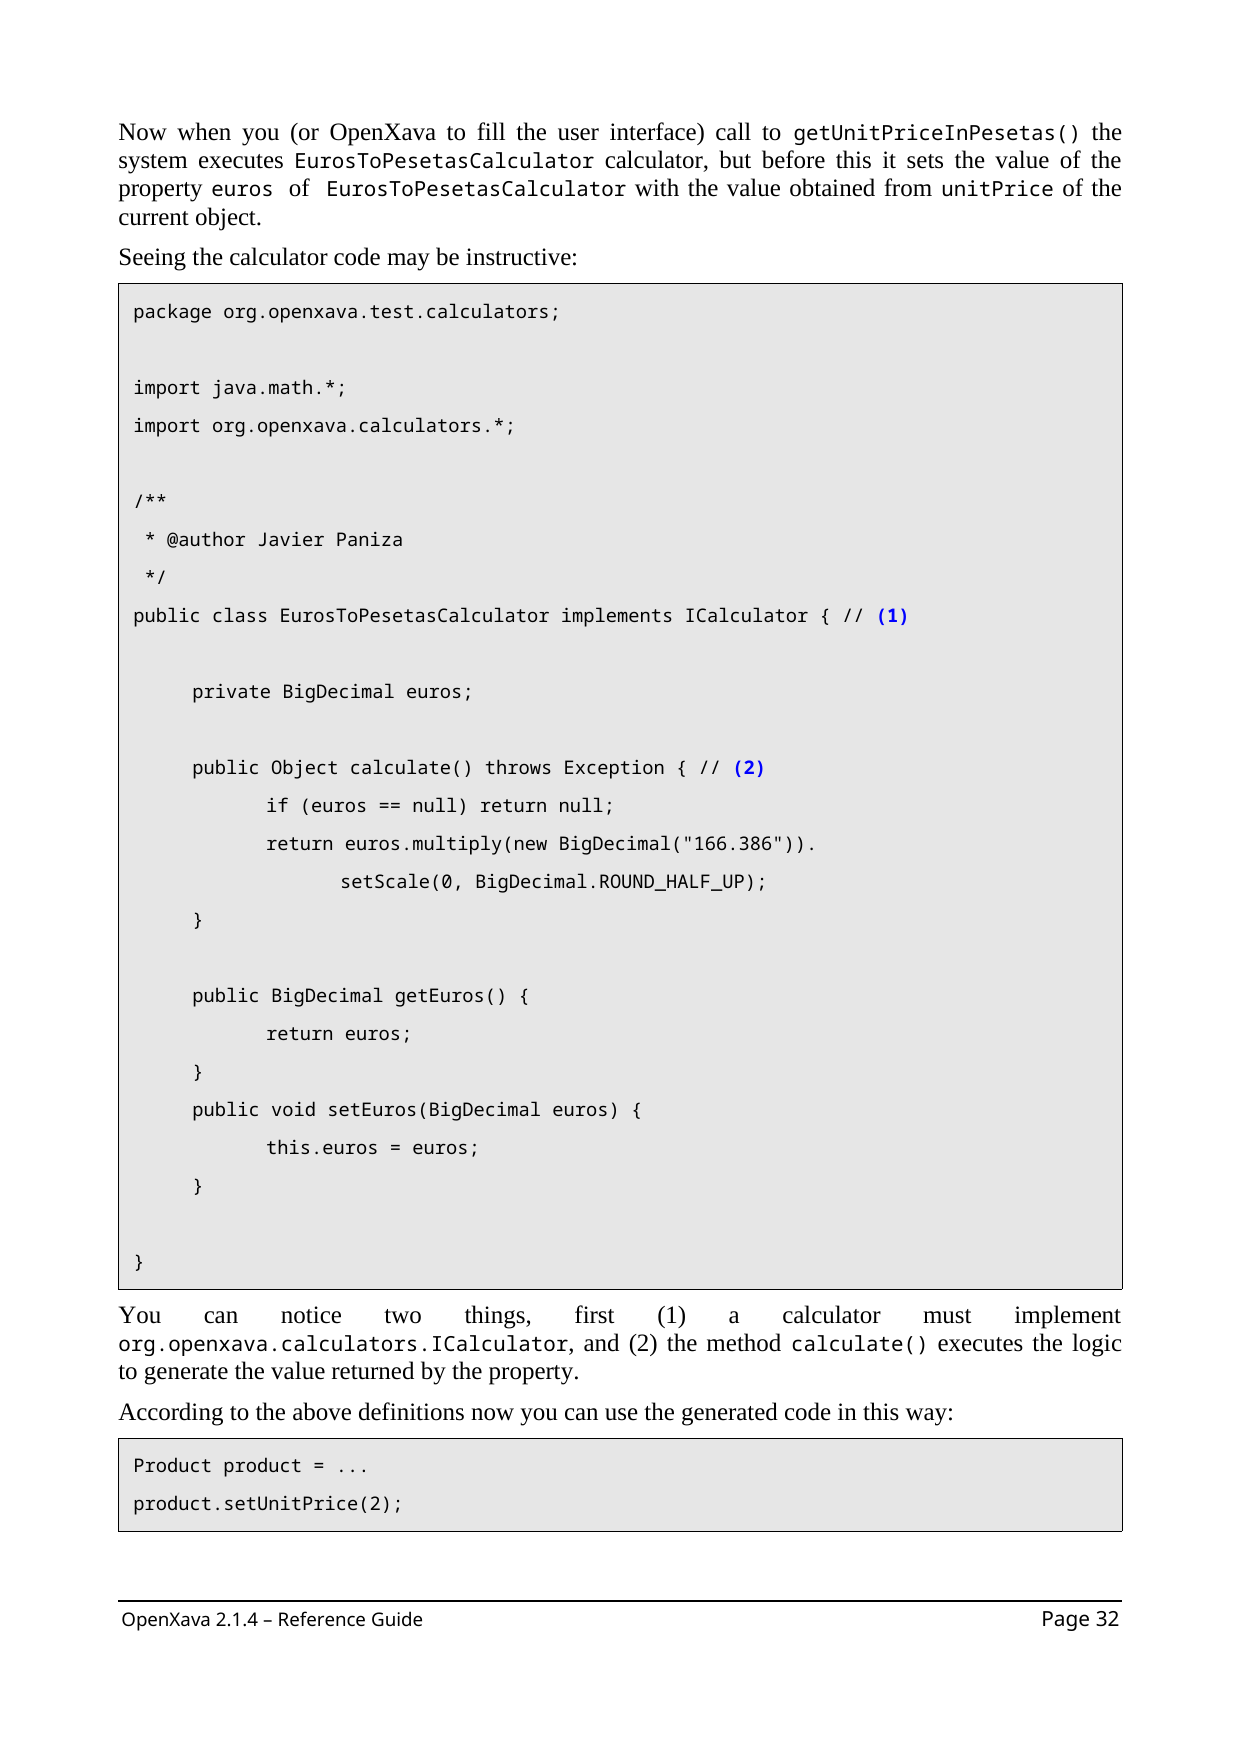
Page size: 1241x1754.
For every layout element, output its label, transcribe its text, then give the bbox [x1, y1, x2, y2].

text this.euros = euros; [119, 1120, 1122, 1158]
text } [119, 892, 1122, 929]
text /** [119, 473, 1122, 511]
text import java.math.*; [119, 359, 1122, 397]
text Now when you (or OpenXava to fill the user interface) call to getUnitPriceInPesetas() the system executes EurosToPesetasCalculator calculator, but before this it sets the value of the property euros of EurosToPesetasCalculator with the value obtained from unitPrice of the current object. [118, 118, 1122, 231]
text private BigDecimal euros; [119, 663, 1122, 701]
text setScale(0, BigDecimal.ROUND_HALF_UP); [119, 853, 1122, 892]
text if (euros == null) return null; [119, 777, 1122, 816]
text product.setUnitPrice(2); [119, 1476, 1122, 1531]
text } [119, 1158, 1122, 1196]
text Seeing the calculator code may be instructive: [118, 243, 1122, 271]
text * @author Javier Paniza [119, 511, 1122, 549]
text public void setEuros(BigDecimal euros) { [119, 1082, 1122, 1120]
text return euros; [119, 1006, 1122, 1044]
text You can notice two things, first (1) a calculator must implement org.openxava.calculators.ICalculator, and (2) the method calculate() executes the logic to generate the value returned by the property. [118, 1302, 1122, 1385]
text } [119, 1234, 1122, 1289]
text public BigDecimal getEuros() { [119, 968, 1122, 1006]
text public Object calculate() throws Exception { // (2) [119, 739, 1122, 777]
text return euros.multiply(new BigDecimal("166.386")). [119, 816, 1122, 853]
text } [119, 1044, 1122, 1082]
text */ [119, 549, 1122, 587]
text public class EurosToPesetasCalculator implements ICalculator { // (1) [119, 587, 1122, 625]
text import org.openxava.calculators.*; [119, 397, 1122, 435]
text Product product = ... [119, 1439, 1122, 1476]
text package org.openxava.test.calculators; [119, 284, 1122, 321]
text According to the above definitions now you can use the generated code in this way: [118, 1398, 1122, 1425]
